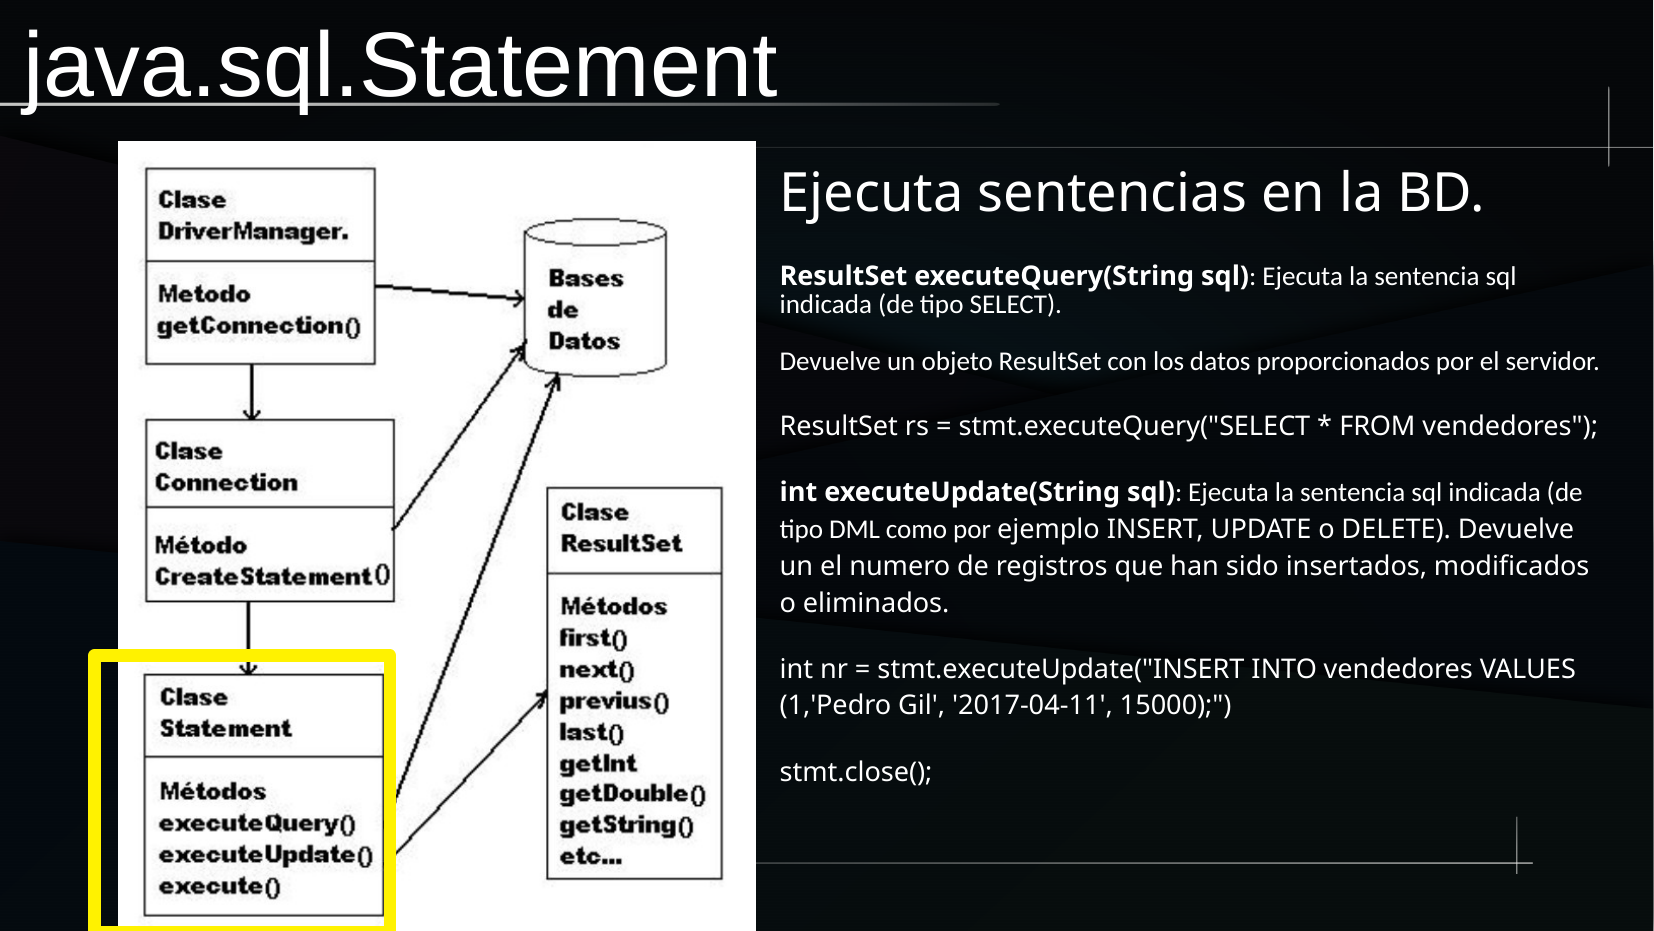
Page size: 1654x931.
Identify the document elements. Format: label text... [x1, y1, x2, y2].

title java.sql.Statement [23, 11, 1589, 119]
list Ejecuta sentencias en la BD. ResultSet executeQuery(String sql): Ejecuta la sentencia sql indicada (de tipo SELECT). Devuelve un objeto ResultSet con los datos proporcionados por el servidor. ResultSet rs = stmt.executeQuery("SELECT * FROM vendedores"); int executeUpdate(String sql): Ejecuta la sentencia sql indicada (de tipo DML como por ejemplo INSERT, UPDATE o DELETE). Devuelve un el numero de registros que han sido insertados, modificados o eliminados. int nr = stmt.executeUpdate("INSERT INTO vendedores VALUES (1,'Pedro Gil', '2017-04-11', 15000);") stmt.close(); [779, 153, 1607, 863]
picture [0, 0, 1654, 931]
picture [101, 662, 384, 926]
